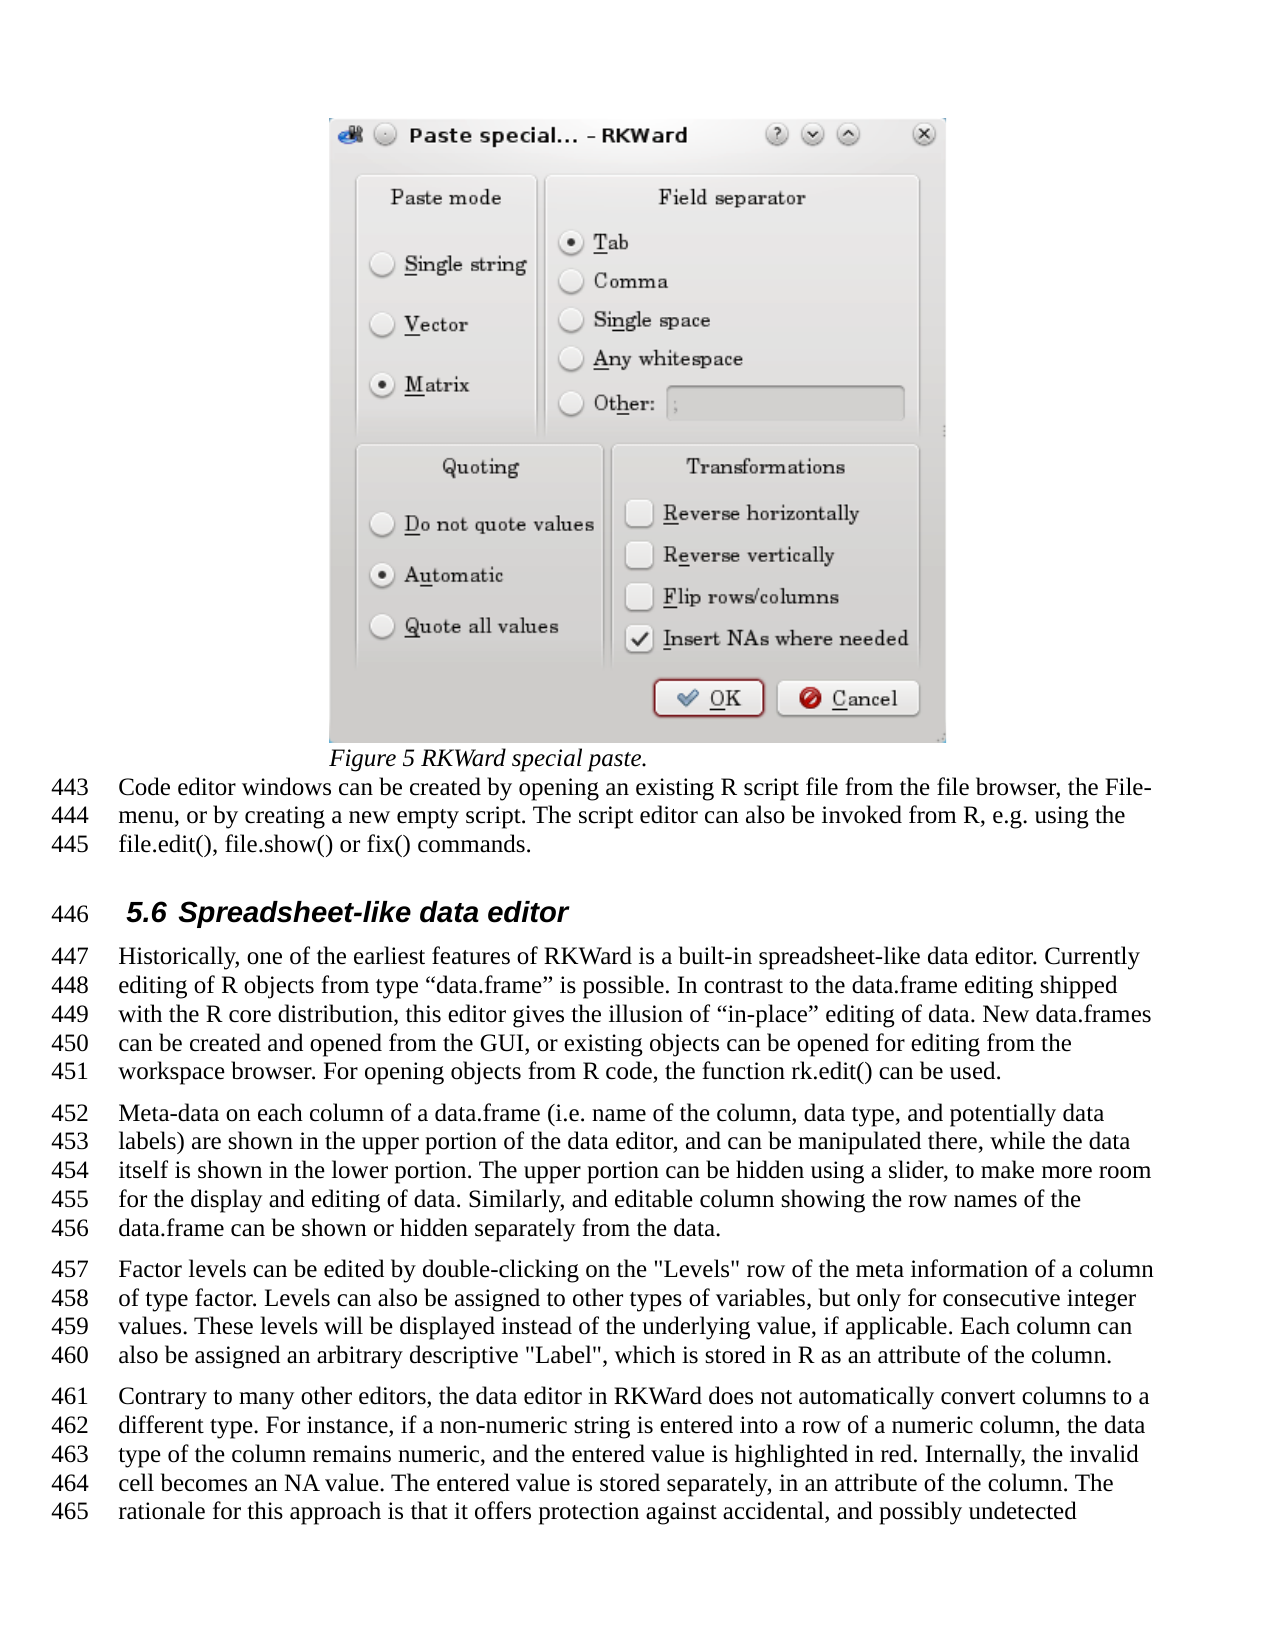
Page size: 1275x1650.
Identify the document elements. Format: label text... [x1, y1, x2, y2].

text Factor levels can be edited by double-clicking on the "Levels" row of the meta information of a column of type factor. Levels can also be assigned to other types of variables, but only for consecutive integer values. These levels will be displayed instead of the underlying value, if applicable. Each column can also be assigned an arbitrary descriptive "Label", which is stored in R as an attribute of the column. [118, 1254, 1157, 1369]
text Meta-data on each column of a data.frame (i.e. name of the column, data type, and potentially data labels) are shown in the upper portion of the data editor, and can be manipulated there, while the data itself is shown in the lower portion. The upper portion can be hidden using a slider, to make more room for the display and editing of data. Similarly, and editable column showing the row names of the data.frame can be shown or hidden separately from the data. [118, 1098, 1157, 1241]
text Code editor windows can be created by opening an existing R script file from the file browser, the File-menu, or by creating a new empty script. The script editor can also be invoked from R, e.g. using the file.edit(), file.show() or fix() commands. [118, 743, 1157, 858]
picture [329, 118, 947, 743]
text Historically, one of the earliest features of RKWard is a built-in spreadsheet-like data editor. Currently editing of R objects from type “data.frame” is possible. In contrast to the data.frame editing shipped with the R core distribution, this editor gives the illusion of “in-place” editing of data. New data.frames can be created and opened from the GUI, or existing objects can be opened for editing from the workspace browser. For opening objects from R code, the function rk.edit() can be used. [118, 941, 1157, 1085]
text Figure 5 RKWard special paste. [329, 743, 946, 772]
text Contrary to many other editors, the data editor in RKWard does not automatically convert columns to a different type. For instance, if a non-numeric string is entered into a row of a numeric column, the data type of the column remains numeric, and the entered value is highlighted in red. Internally, the invalid cell becomes an NA value. The entered value is stored separately, in an attribute of the column. The rationale for this approach is that it offers protection against accidental, and possibly undetected [118, 1381, 1157, 1525]
subtitle Spreadsheet-like data editor [118, 895, 1157, 929]
